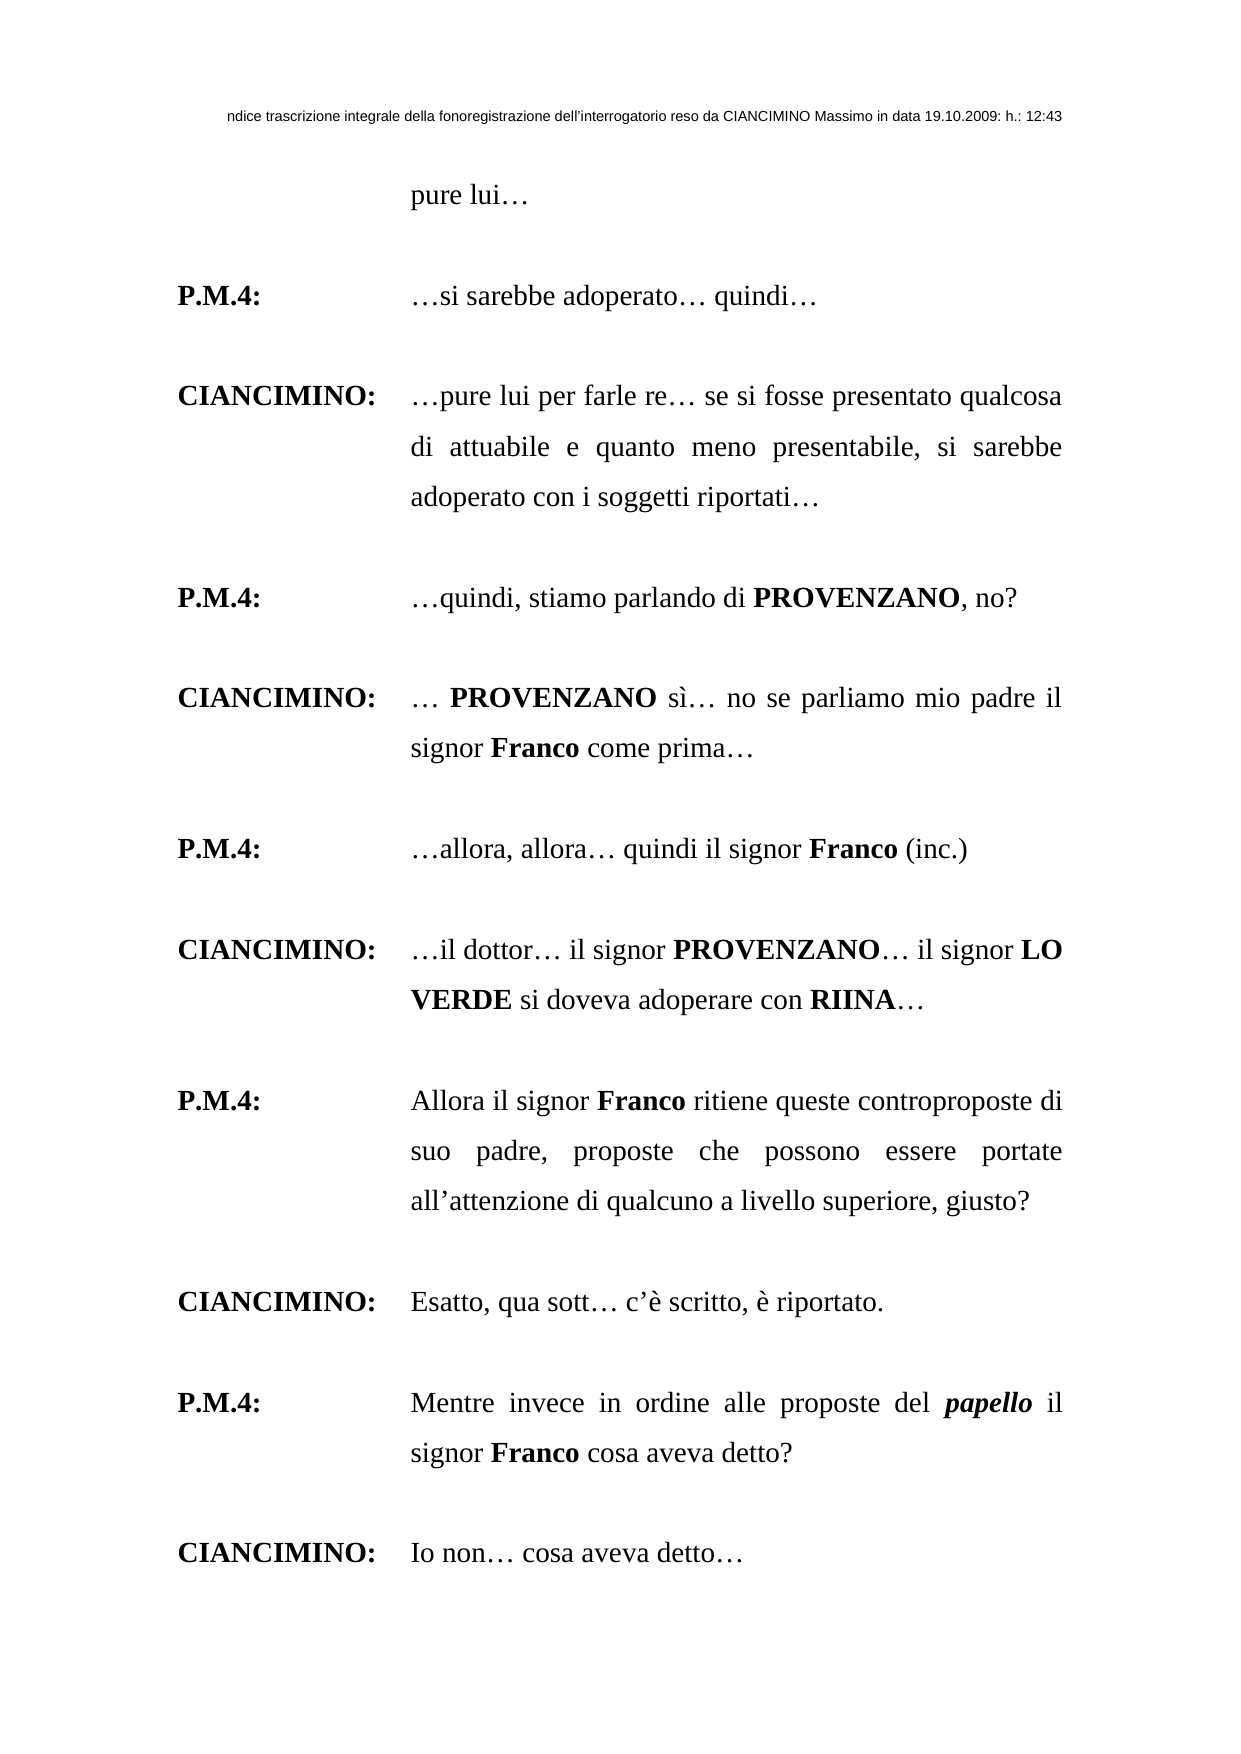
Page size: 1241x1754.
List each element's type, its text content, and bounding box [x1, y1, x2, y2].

text pure lui… [177, 177, 1063, 211]
text CIANCIMINO: … PROVENZANO sì… no se parliamo mio padre il signor Franco come prima… [177, 680, 1063, 764]
text P.M.4: …quindi, stiamo parlando di PROVENZANO, no? [177, 580, 1063, 613]
text P.M.4: Mentre invece in ordine alle proposte del papello il signor Franco cosa aveva detto? [177, 1385, 1063, 1468]
text P.M.4: Allora il signor Franco ritiene queste controproposte di suo padre, proposte che possono essere portate all’attenzione di qualcuno a livello superiore, giusto? [177, 1083, 1063, 1217]
text CIANCIMINO: Io non… cosa aveva detto… [177, 1536, 1063, 1569]
text CIANCIMINO: …il dottor… il signor PROVENZANO… il signor LO VERDE si doveva adoperare con RIINA… [177, 932, 1063, 1016]
text CIANCIMINO: …pure lui per farle re… se si fosse presentato qualcosa di attuabile e quanto meno presentabile, si sarebbe adoperato con i soggetti riportati… [177, 378, 1063, 513]
text P.M.4: …allora, allora… quindi il signor Franco (inc.) [177, 831, 1063, 865]
text P.M.4: …si sarebbe adoperato… quindi… [177, 278, 1063, 311]
text CIANCIMINO: Esatto, qua sott… c’è scritto, è riportato. [177, 1284, 1063, 1318]
